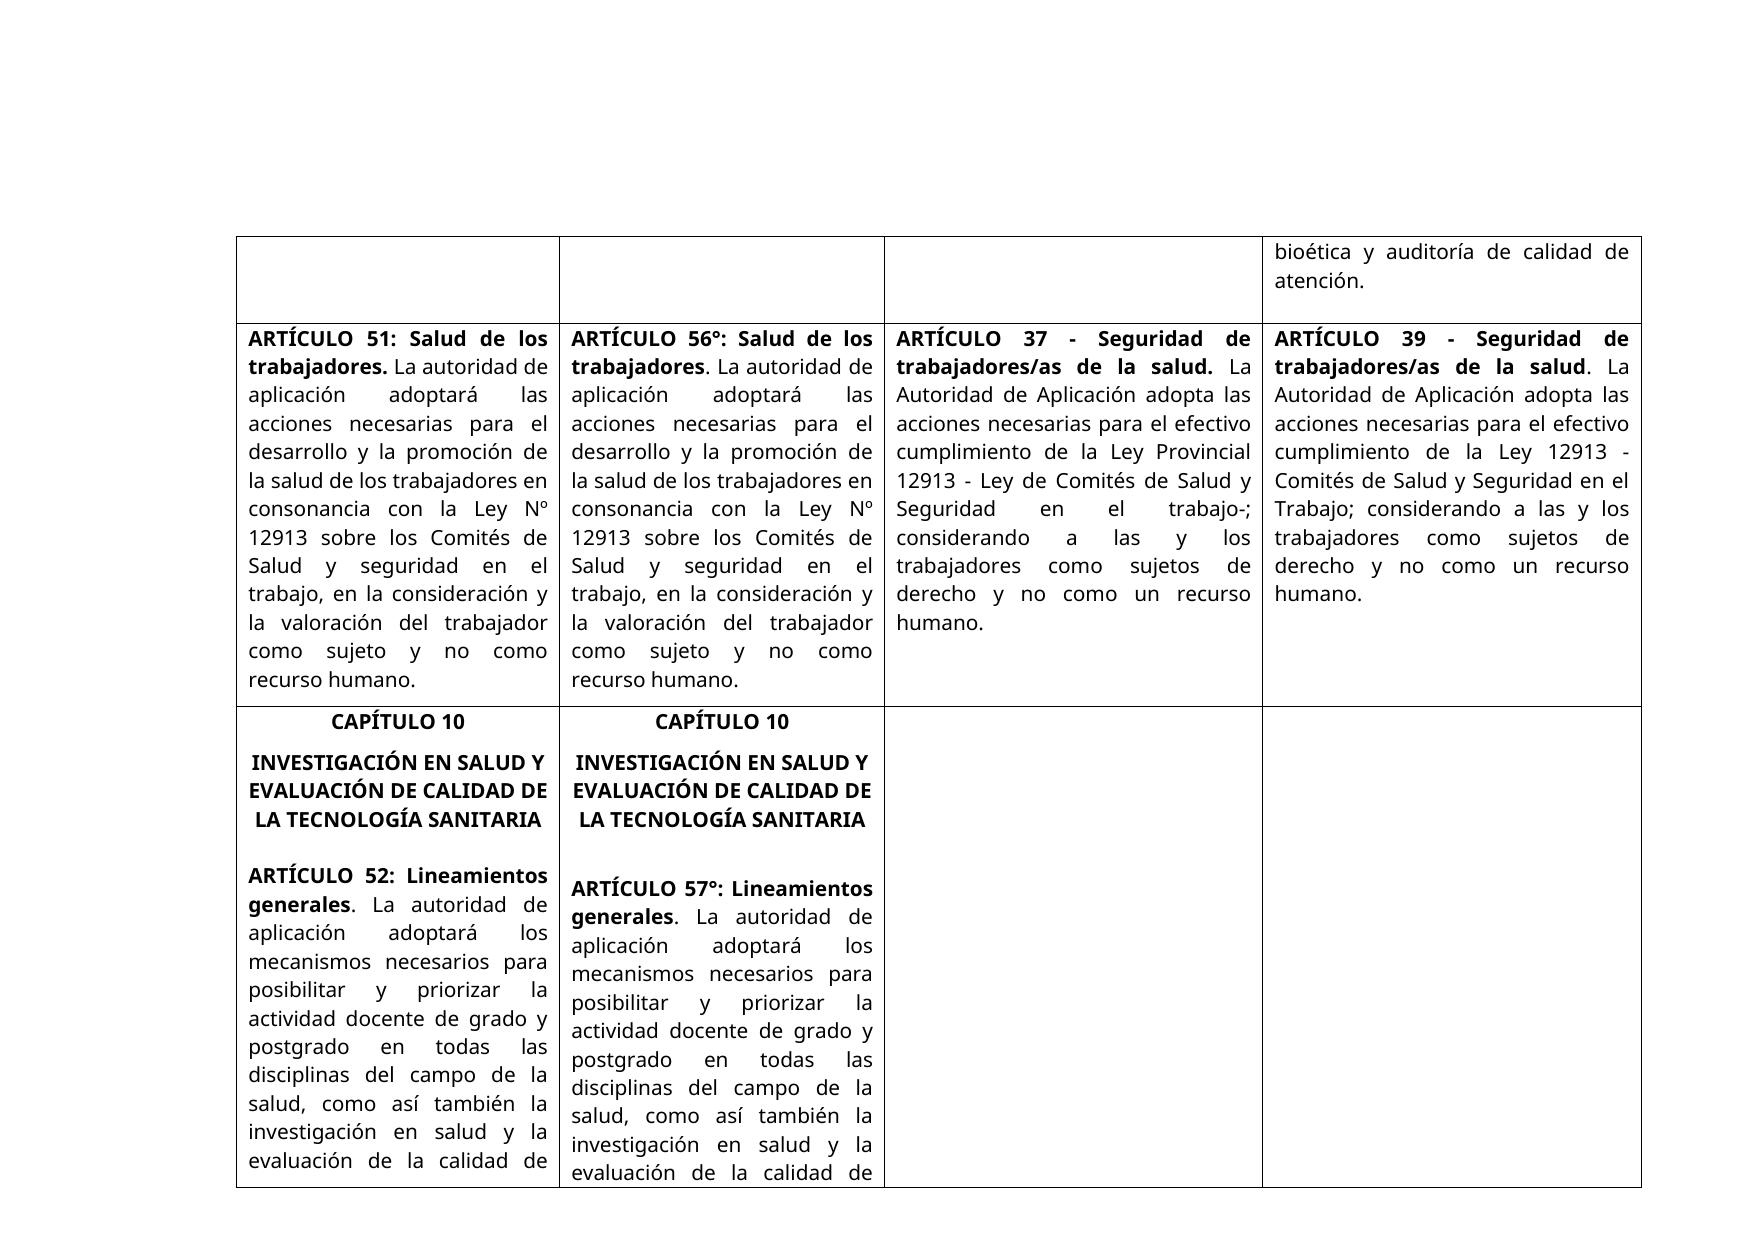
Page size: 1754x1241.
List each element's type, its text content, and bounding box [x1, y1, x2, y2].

table_cell ARTÍCULO 39 - Seguridad de trabajadores/as de la salud. La Autoridad de Aplicación adopta las acciones necesarias para el efectivo cumplimiento de la Ley 12913 - Comités de Salud y Seguridad en el Trabajo; considerando a las y los trabajadores como sujetos de derecho y no como un recurso humano. [1263, 324, 1641, 706]
table_cell [1263, 707, 1641, 1187]
table_cell bioética y auditoría de calidad de atención. [1263, 237, 1641, 323]
table_cell [885, 237, 1262, 323]
table_cell ARTÍCULO 51: Salud de los trabajadores. La autoridad de aplicación adoptará las acciones necesarias para el desarrollo y la promoción de la salud de los trabajadores en consonancia con la Ley Nº 12913 sobre los Comités de Salud y seguridad en el trabajo, en la consideración y la valoración del trabajador como sujeto y no como recurso humano. [237, 324, 559, 706]
table_cell ARTÍCULO 37 - Seguridad de trabajadores/as de la salud. La Autoridad de Aplicación adopta las acciones necesarias para el efectivo cumplimiento de la Ley Provincial 12913 - Ley de Comités de Salud y Seguridad en el trabajo-; considerando a las y los trabajadores como sujetos de derecho y no como un recurso humano. [885, 324, 1262, 706]
table_cell CAPÍTULO 10 INVESTIGACIÓN EN SALUD Y EVALUACIÓN DE CALIDAD DE LA TECNOLOGÍA SANITARIA ARTÍCULO 57°: Lineamientos generales. La autoridad de aplicación adoptará los mecanismos necesarios para posibilitar y priorizar la actividad docente de grado y postgrado en todas las disciplinas del campo de la salud, como así también la investigación en salud y la evaluación de la calidad de [560, 707, 884, 1187]
table_cell [237, 237, 559, 323]
table_cell ARTÍCULO 56°: Salud de los trabajadores. La autoridad de aplicación adoptará las acciones necesarias para el desarrollo y la promoción de la salud de los trabajadores en consonancia con la Ley Nº 12913 sobre los Comités de Salud y seguridad en el trabajo, en la consideración y la valoración del trabajador como sujeto y no como recurso humano. [560, 324, 884, 706]
table_cell [885, 707, 1262, 1187]
table_cell [560, 237, 884, 323]
table_cell CAPÍTULO 10 INVESTIGACIÓN EN SALUD Y EVALUACIÓN DE CALIDAD DE LA TECNOLOGÍA SANITARIA ARTÍCULO 52: Lineamientos generales. La autoridad de aplicación adoptará los mecanismos necesarios para posibilitar y priorizar la actividad docente de grado y postgrado en todas las disciplinas del campo de la salud, como así también la investigación en salud y la evaluación de la calidad de [237, 707, 559, 1187]
